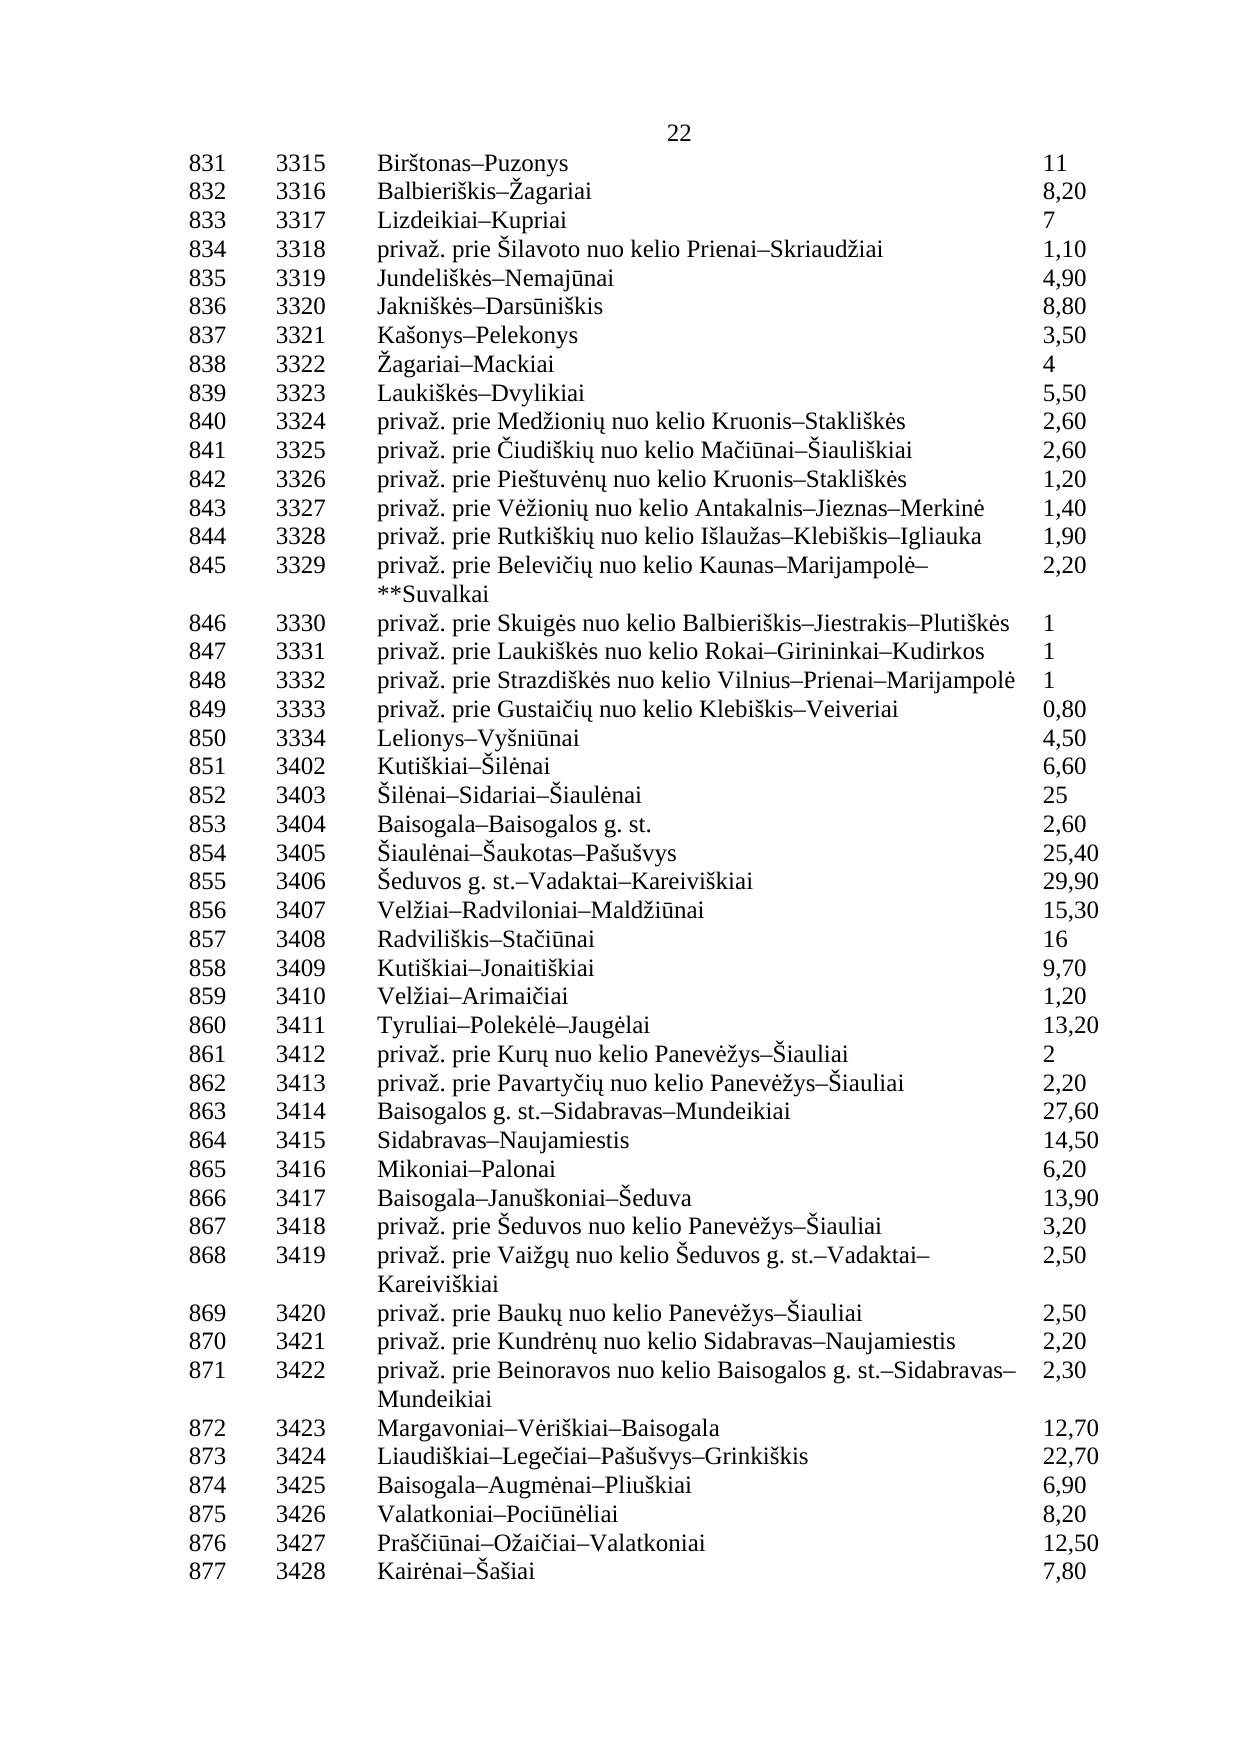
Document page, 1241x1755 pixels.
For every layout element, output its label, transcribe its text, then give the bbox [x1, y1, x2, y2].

table_cell 849 [177, 694, 264, 723]
table_cell 5,50 [1031, 378, 1181, 406]
table_cell Liaudiškiai–Legečiai–Pašušvys–Grinkiškis [366, 1441, 1031, 1470]
table_cell 2,60 [1031, 435, 1181, 464]
table_cell Baisogalos g. st.–Sidabravas–Mundeikiai [366, 1096, 1031, 1125]
table_cell privaž. prie Medžionių nuo kelio Kruonis–Stakliškės [366, 406, 1031, 435]
table_cell 2,30 [1031, 1355, 1181, 1413]
table_cell 3408 [264, 924, 366, 953]
table_cell Mikoniai–Palonai [366, 1154, 1031, 1183]
table_cell 3419 [264, 1240, 366, 1298]
table_cell 859 [177, 981, 264, 1010]
table_cell privaž. prie Skuigės nuo kelio Balbieriškis–Jiestrakis–Plutiškės [366, 608, 1031, 636]
table_cell 841 [177, 435, 264, 464]
table_cell 875 [177, 1499, 264, 1528]
table_cell 3332 [264, 665, 366, 694]
table_cell 3320 [264, 291, 366, 320]
table_cell Kairėnai–Šašiai [366, 1556, 1031, 1585]
table_cell 855 [177, 866, 264, 895]
table_cell 847 [177, 636, 264, 665]
table_cell 4,50 [1031, 723, 1181, 751]
table_cell 15,30 [1031, 895, 1181, 924]
table_cell 848 [177, 665, 264, 694]
table_cell 3330 [264, 608, 366, 636]
table_cell 1,40 [1031, 493, 1181, 521]
table_cell 868 [177, 1240, 264, 1298]
table_cell 838 [177, 349, 264, 378]
table_cell Kutiškiai–Šilėnai [366, 751, 1031, 780]
table_cell Valatkoniai–Pociūnėliai [366, 1499, 1031, 1528]
table_cell 1,10 [1031, 234, 1181, 263]
table_cell 3333 [264, 694, 366, 723]
table_cell 2,60 [1031, 809, 1181, 838]
table_cell Baisogala–Augmėnai–Pliuškiai [366, 1470, 1031, 1499]
table_cell Jundeliškės–Nemajūnai [366, 263, 1031, 291]
table_cell privaž. prie Belevičių nuo kelio Kaunas–Marijampolė–**Suvalkai [366, 550, 1031, 608]
table_cell 3322 [264, 349, 366, 378]
table_cell 842 [177, 464, 264, 493]
table_cell 851 [177, 751, 264, 780]
table_cell 852 [177, 780, 264, 809]
table_cell 1 [1031, 665, 1181, 694]
table_cell 843 [177, 493, 264, 521]
table_cell 832 [177, 176, 264, 205]
table_cell 3410 [264, 981, 366, 1010]
table_cell 856 [177, 895, 264, 924]
table_cell privaž. prie Baukų nuo kelio Panevėžys–Šiauliai [366, 1298, 1031, 1326]
table_cell 13,90 [1031, 1183, 1181, 1211]
table_cell 3425 [264, 1470, 366, 1499]
table_cell 836 [177, 291, 264, 320]
table_cell 27,60 [1031, 1096, 1181, 1125]
table_cell 1,90 [1031, 521, 1181, 550]
table_cell 870 [177, 1326, 264, 1355]
table_cell 12,70 [1031, 1413, 1181, 1441]
table_cell 3405 [264, 838, 366, 866]
table_cell 831 [177, 148, 264, 176]
table_cell 1,20 [1031, 464, 1181, 493]
table_cell privaž. prie Rutkiškių nuo kelio Išlaužas–Klebiškis–Igliauka [366, 521, 1031, 550]
table_cell 13,20 [1031, 1010, 1181, 1039]
table_cell privaž. prie Šilavoto nuo kelio Prienai–Skriaudžiai [366, 234, 1031, 263]
table_cell 3,20 [1031, 1211, 1181, 1240]
table_cell Kašonys–Pelekonys [366, 320, 1031, 349]
table_cell 872 [177, 1413, 264, 1441]
table_cell 865 [177, 1154, 264, 1183]
table_cell 2,50 [1031, 1240, 1181, 1298]
table_cell privaž. prie Vėžionių nuo kelio Antakalnis–Jieznas–Merkinė [366, 493, 1031, 521]
table_cell 3414 [264, 1096, 366, 1125]
table_cell privaž. prie Gustaičių nuo kelio Klebiškis–Veiveriai [366, 694, 1031, 723]
table_cell 3324 [264, 406, 366, 435]
table_cell 2,60 [1031, 406, 1181, 435]
table_cell 877 [177, 1556, 264, 1585]
table_cell 29,90 [1031, 866, 1181, 895]
table_cell 862 [177, 1068, 264, 1096]
table_cell 1 [1031, 608, 1181, 636]
table_cell 4 [1031, 349, 1181, 378]
table_cell 3412 [264, 1039, 366, 1068]
table_cell 3325 [264, 435, 366, 464]
table_cell 3422 [264, 1355, 366, 1413]
table_cell privaž. prie Kurų nuo kelio Panevėžys–Šiauliai [366, 1039, 1031, 1068]
table_cell 839 [177, 378, 264, 406]
table_cell 3317 [264, 205, 366, 234]
table_cell 3420 [264, 1298, 366, 1326]
table_cell 3323 [264, 378, 366, 406]
table_cell 850 [177, 723, 264, 751]
table_cell 869 [177, 1298, 264, 1326]
table_cell 12,50 [1031, 1528, 1181, 1556]
table_cell Kutiškiai–Jonaitiškiai [366, 953, 1031, 981]
table_cell 876 [177, 1528, 264, 1556]
table_cell 2,20 [1031, 1326, 1181, 1355]
table_cell 3334 [264, 723, 366, 751]
table_cell Velžiai–Radviloniai–Maldžiūnai [366, 895, 1031, 924]
table_cell Radviliškis–Stačiūnai [366, 924, 1031, 953]
table_cell 7,80 [1031, 1556, 1181, 1585]
table_cell Baisogala–Baisogalos g. st. [366, 809, 1031, 838]
table_cell privaž. prie Pieštuvėnų nuo kelio Kruonis–Stakliškės [366, 464, 1031, 493]
table_cell Lizdeikiai–Kupriai [366, 205, 1031, 234]
table_cell 3331 [264, 636, 366, 665]
table_cell 1 [1031, 636, 1181, 665]
table_cell 2,20 [1031, 1068, 1181, 1096]
table_cell privaž. prie Pavartyčių nuo kelio Panevėžys–Šiauliai [366, 1068, 1031, 1096]
table_cell 3316 [264, 176, 366, 205]
table_cell 3427 [264, 1528, 366, 1556]
table_cell Baisogala–Januškoniai–Šeduva [366, 1183, 1031, 1211]
table_cell Žagariai–Mackiai [366, 349, 1031, 378]
table_cell 6,20 [1031, 1154, 1181, 1183]
table_cell 4,90 [1031, 263, 1181, 291]
table_cell 2,20 [1031, 550, 1181, 608]
table_cell privaž. prie Šeduvos nuo kelio Panevėžys–Šiauliai [366, 1211, 1031, 1240]
table_cell 864 [177, 1125, 264, 1154]
table_cell 0,80 [1031, 694, 1181, 723]
table_cell 853 [177, 809, 264, 838]
table_cell privaž. prie Strazdiškės nuo kelio Vilnius–Prienai–Marijampolė [366, 665, 1031, 694]
table_cell 14,50 [1031, 1125, 1181, 1154]
table_cell 1,20 [1031, 981, 1181, 1010]
table_cell 863 [177, 1096, 264, 1125]
table_cell 3423 [264, 1413, 366, 1441]
table_cell Šiaulėnai–Šaukotas–Pašušvys [366, 838, 1031, 866]
table_cell 3418 [264, 1211, 366, 1240]
table_cell 9,70 [1031, 953, 1181, 981]
table_cell 840 [177, 406, 264, 435]
table_cell 3321 [264, 320, 366, 349]
table_cell 833 [177, 205, 264, 234]
table_cell 3428 [264, 1556, 366, 1585]
table_cell 2 [1031, 1039, 1181, 1068]
table_cell 3315 [264, 148, 366, 176]
table_cell 858 [177, 953, 264, 981]
table_cell 22,70 [1031, 1441, 1181, 1470]
table_cell 3402 [264, 751, 366, 780]
table_cell 3416 [264, 1154, 366, 1183]
table_cell 3407 [264, 895, 366, 924]
table_cell Birštonas–Puzonys [366, 148, 1031, 176]
table_cell Šilėnai–Sidariai–Šiaulėnai [366, 780, 1031, 809]
table_cell 3328 [264, 521, 366, 550]
table_cell 860 [177, 1010, 264, 1039]
table_cell 3424 [264, 1441, 366, 1470]
table_cell 6,60 [1031, 751, 1181, 780]
table_cell 861 [177, 1039, 264, 1068]
table_cell Praščiūnai–Ožaičiai–Valatkoniai [366, 1528, 1031, 1556]
table_cell 835 [177, 263, 264, 291]
table_cell 3318 [264, 234, 366, 263]
table_cell 3426 [264, 1499, 366, 1528]
table_cell 866 [177, 1183, 264, 1211]
table_cell 3,50 [1031, 320, 1181, 349]
table_cell 3417 [264, 1183, 366, 1211]
table_cell 857 [177, 924, 264, 953]
table_cell 874 [177, 1470, 264, 1499]
table_cell Sidabravas–Naujamiestis [366, 1125, 1031, 1154]
table_cell 844 [177, 521, 264, 550]
table_cell 25 [1031, 780, 1181, 809]
table_cell 3403 [264, 780, 366, 809]
table_cell 871 [177, 1355, 264, 1413]
table_cell 11 [1031, 148, 1181, 176]
table_cell 3406 [264, 866, 366, 895]
table_cell 3421 [264, 1326, 366, 1355]
table_cell Balbieriškis–Žagariai [366, 176, 1031, 205]
table_cell 3411 [264, 1010, 366, 1039]
table_cell 8,20 [1031, 1499, 1181, 1528]
table_cell privaž. prie Čiudiškių nuo kelio Mačiūnai–Šiauliškiai [366, 435, 1031, 464]
table_cell 3327 [264, 493, 366, 521]
table_cell 3415 [264, 1125, 366, 1154]
table_cell privaž. prie Laukiškės nuo kelio Rokai–Girininkai–Kudirkos [366, 636, 1031, 665]
table_cell 867 [177, 1211, 264, 1240]
table_cell 846 [177, 608, 264, 636]
table_cell 834 [177, 234, 264, 263]
table_cell 16 [1031, 924, 1181, 953]
table_cell Tyruliai–Polekėlė–Jaugėlai [366, 1010, 1031, 1039]
table_cell Margavoniai–Vėriškiai–Baisogala [366, 1413, 1031, 1441]
table_cell privaž. prie Beinoravos nuo kelio Baisogalos g. st.–Sidabravas–Mundeikiai [366, 1355, 1031, 1413]
table_cell 3413 [264, 1068, 366, 1096]
table_cell privaž. prie Vaižgų nuo kelio Šeduvos g. st.–Vadaktai–Kareiviškiai [366, 1240, 1031, 1298]
table_cell 3404 [264, 809, 366, 838]
table_cell 837 [177, 320, 264, 349]
table_cell Laukiškės–Dvylikiai [366, 378, 1031, 406]
table_cell 845 [177, 550, 264, 608]
table_cell 25,40 [1031, 838, 1181, 866]
table_cell 854 [177, 838, 264, 866]
table_cell Lelionys–Vyšniūnai [366, 723, 1031, 751]
table_cell 6,90 [1031, 1470, 1181, 1499]
table_cell 3326 [264, 464, 366, 493]
table_cell 3319 [264, 263, 366, 291]
table_cell 7 [1031, 205, 1181, 234]
table_cell Šeduvos g. st.–Vadaktai–Kareiviškiai [366, 866, 1031, 895]
table_cell 8,80 [1031, 291, 1181, 320]
table_cell 3329 [264, 550, 366, 608]
table_cell 873 [177, 1441, 264, 1470]
table_cell Jakniškės–Darsūniškis [366, 291, 1031, 320]
table_cell 3409 [264, 953, 366, 981]
table_cell privaž. prie Kundrėnų nuo kelio Sidabravas–Naujamiestis [366, 1326, 1031, 1355]
table_cell 8,20 [1031, 176, 1181, 205]
table_cell Velžiai–Arimaičiai [366, 981, 1031, 1010]
table_cell 2,50 [1031, 1298, 1181, 1326]
